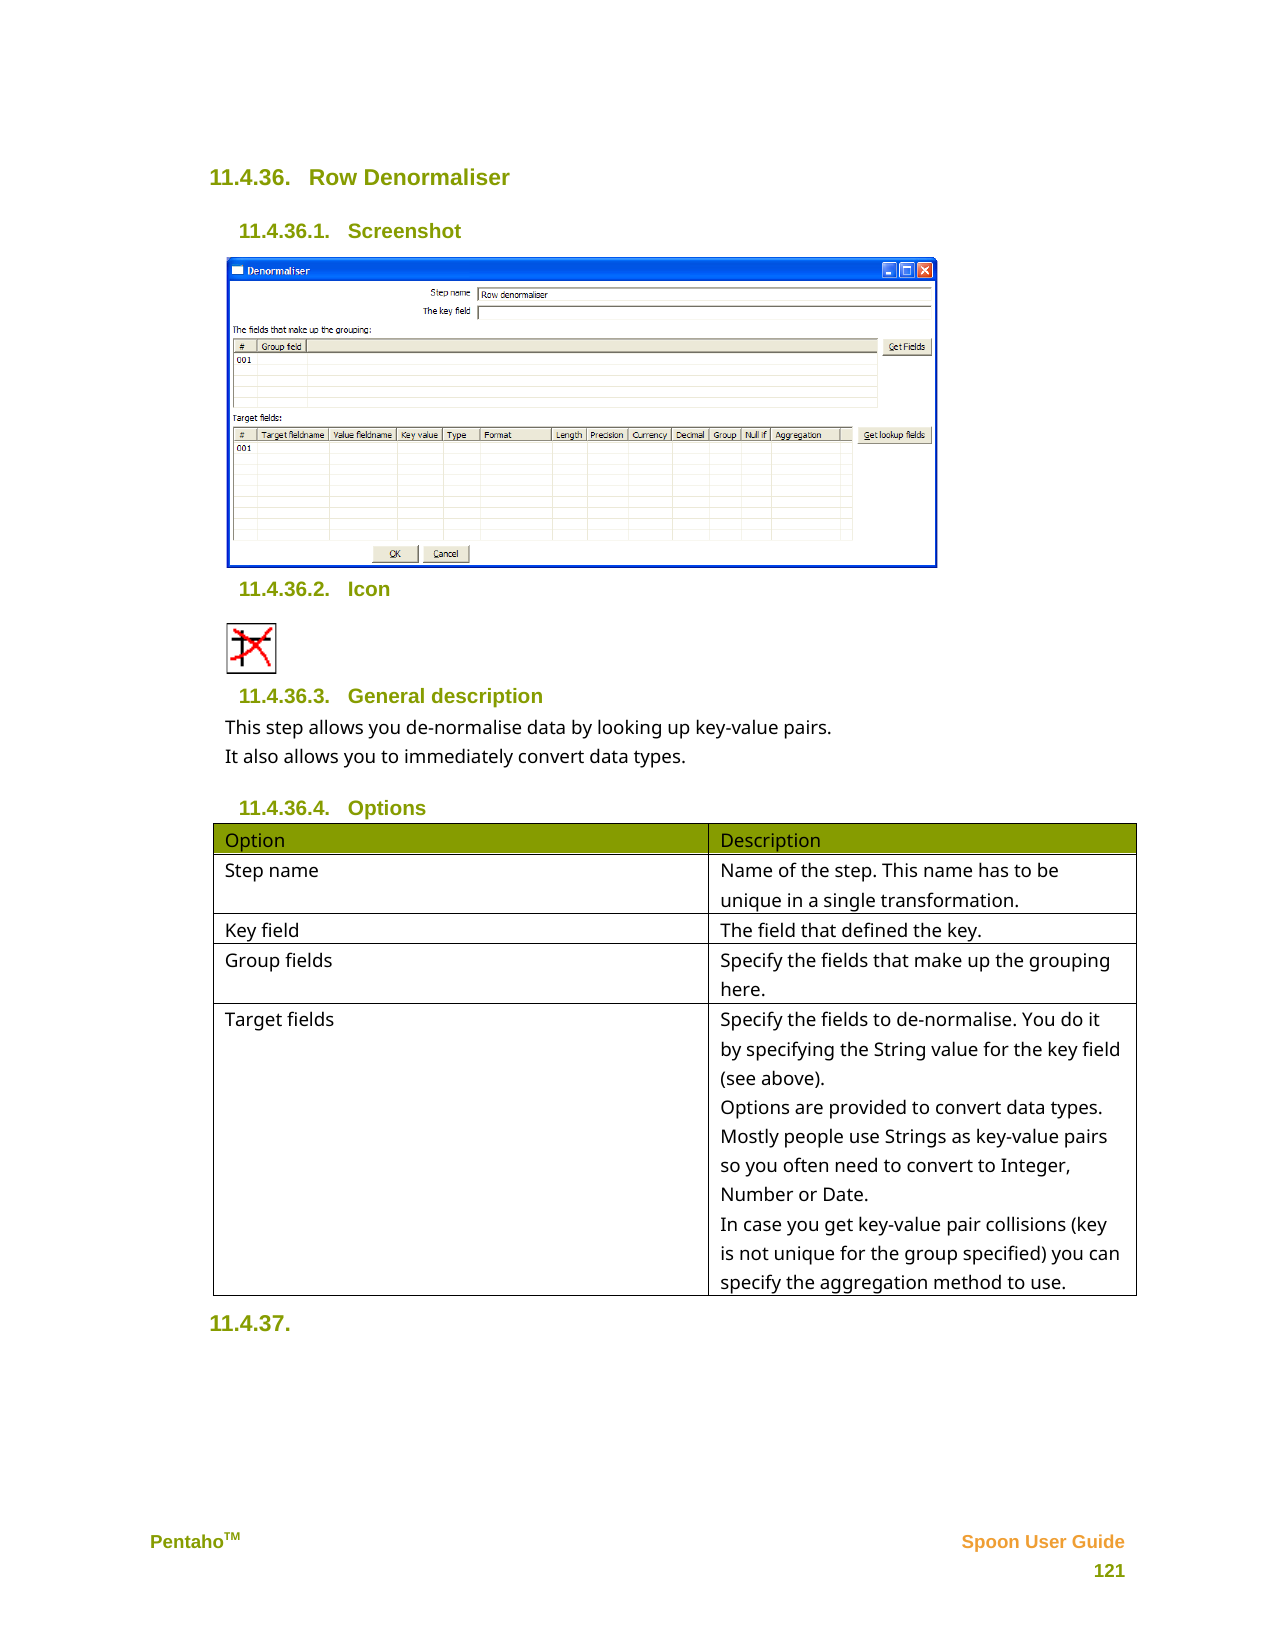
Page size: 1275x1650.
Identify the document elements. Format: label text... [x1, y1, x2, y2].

text It also allows you to immediately convert data types. [225, 740, 1125, 769]
table_cell The field that defined the key. [709, 914, 1136, 943]
subtitle Row Denormaliser [209, 157, 1125, 192]
table_header Option [214, 824, 708, 853]
table_cell Specify the fields to de-normalise. You do it by specifying the String value for the key field (see above). Options are provided to convert data types. Mostly people use Strings as key-value pairs so you often need to convert to Integer, Number or Date. In case you get key-value pair collisions (key is not unique for the group specified) you can specify the aggregation method to use. [709, 1004, 1136, 1295]
text This step allows you de-normalise data by looking up key-value pairs. [225, 711, 1125, 740]
subtitle Screenshot [239, 211, 1125, 246]
table_cell Key field [214, 914, 708, 943]
table_cell Specify the fields that make up the grouping here. [709, 944, 1136, 1002]
table_cell Step name [214, 855, 708, 913]
table_header Description [709, 824, 1136, 853]
table_cell Group fields [214, 944, 708, 1002]
subtitle General description [239, 681, 1125, 710]
subtitle Icon [239, 264, 1125, 604]
picture [226, 623, 277, 674]
table_cell Target fields [214, 1004, 708, 1295]
table_cell Name of the step. This name has to be unique in a single transformation. [709, 855, 1136, 913]
subtitle Options [239, 788, 1125, 823]
